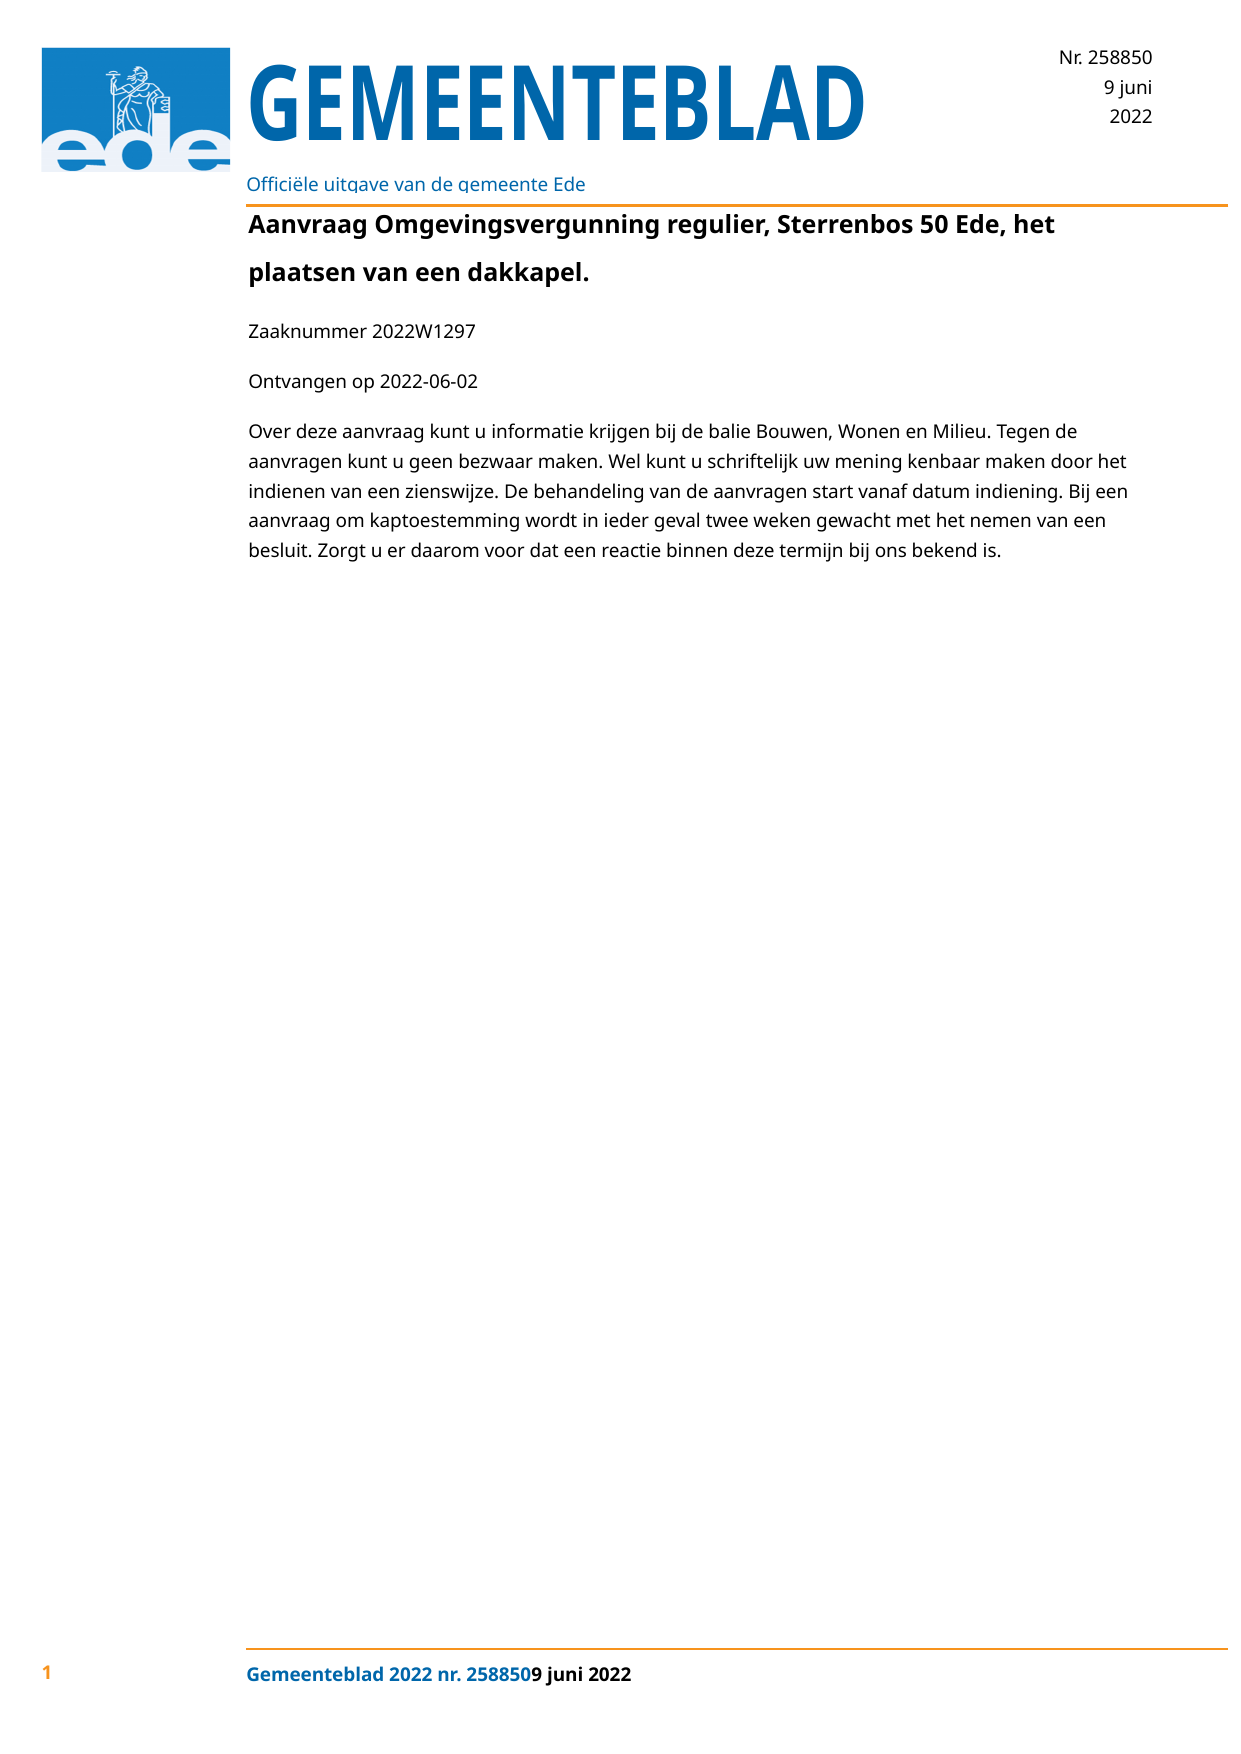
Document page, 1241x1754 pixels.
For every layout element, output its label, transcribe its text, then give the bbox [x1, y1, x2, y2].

text Ontvangen op 2022-06-02 [248, 368, 1152, 394]
text Zaaknummer 2022W1297 [248, 318, 1152, 344]
text Over deze aanvraag kunt u informatie krijgen bij de balie Bouwen, Wonen en Milieu. Tegen de aanvragen kunt u geen bezwaar maken. Wel kunt u schriftelijk uw mening kenbaar maken door het indienen van een zienswijze. De behandeling van de aanvragen start vanaf datum indiening. Bij een aanvraag om kaptoestemming wordt in ieder geval twee weken gewacht met het nemen van een besluit. Zorgt u er daarom voor dat een reactie binnen deze termijn bij ons bekend is. [248, 419, 1152, 563]
text Aanvraag Omgevingsvergunning regulier, Sterrenbos 50 Ede, het plaatsen van een dakkapel. [248, 207, 1152, 288]
picture [41, 47, 231, 172]
